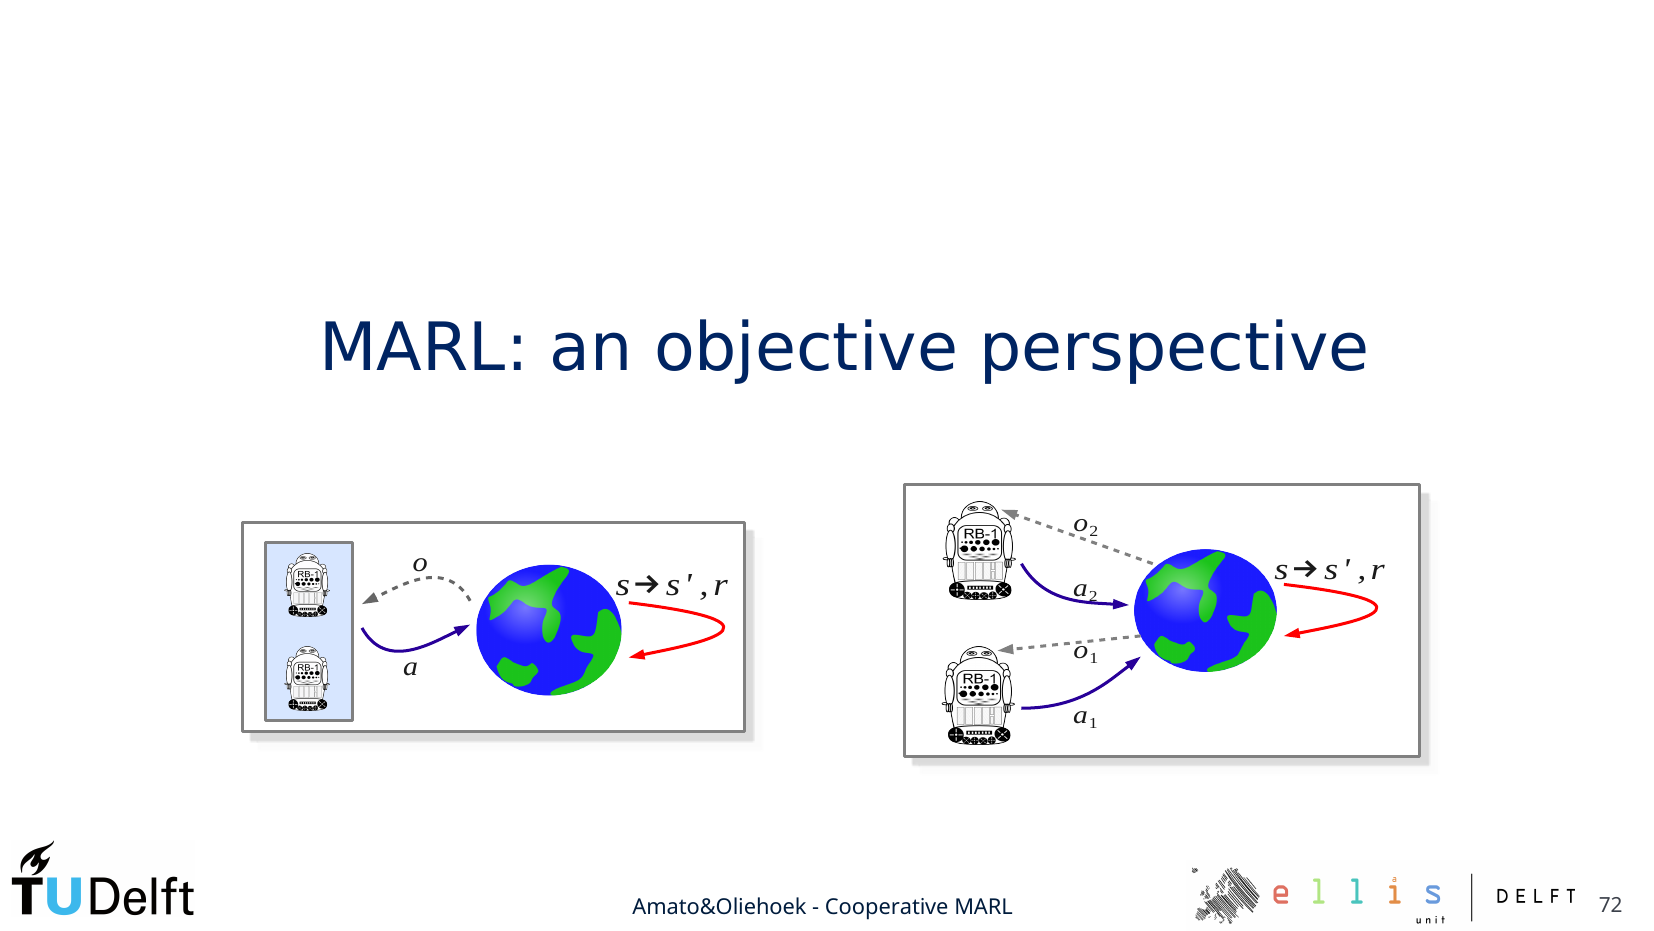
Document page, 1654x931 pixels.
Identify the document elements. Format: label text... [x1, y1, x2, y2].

text_box [242, 522, 745, 732]
picture [11, 840, 195, 917]
picture [1128, 543, 1283, 677]
chart [398, 650, 424, 681]
subtitle MARL: an objective perspective [63, 124, 1571, 757]
chart [1068, 700, 1102, 733]
picture [1186, 860, 1580, 931]
picture [282, 646, 335, 711]
picture [282, 553, 335, 617]
picture [939, 501, 1024, 600]
text_box O [1420, 493, 1427, 757]
chart [1068, 635, 1103, 668]
chart [608, 566, 735, 603]
chart [1268, 551, 1392, 586]
chart [408, 547, 434, 578]
chart [1068, 508, 1103, 541]
chart [1068, 573, 1102, 606]
text_box O [250, 531, 752, 739]
picture [938, 646, 1023, 745]
text_box [904, 484, 1420, 757]
picture [470, 558, 628, 701]
